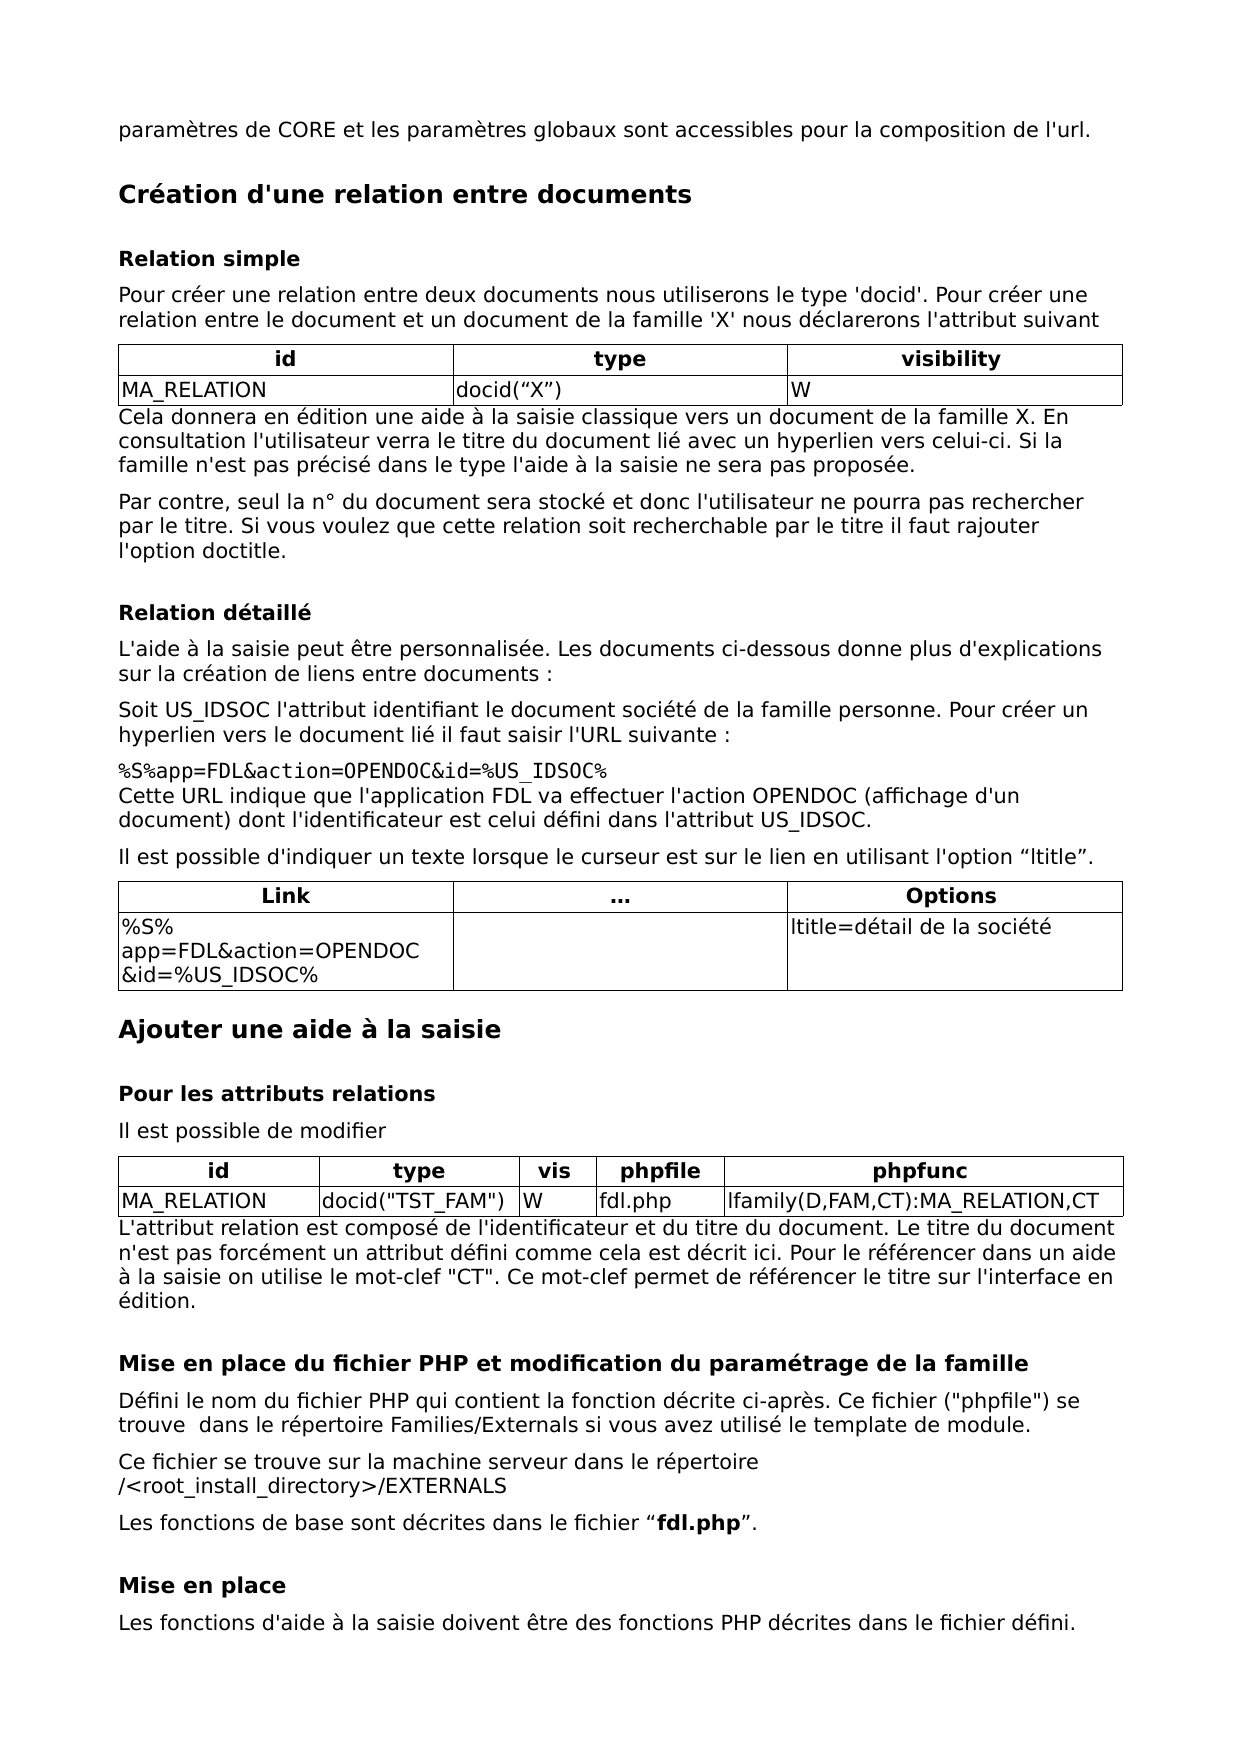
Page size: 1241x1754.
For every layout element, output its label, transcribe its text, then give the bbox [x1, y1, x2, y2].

subtitle Relation simple [118, 247, 1122, 271]
text Il est possible d'indiquer un texte lorsque le curseur est sur le lien en utilisant l'option “ltitle”. [118, 845, 1122, 869]
text paramètres de CORE et les paramètres globaux sont accessibles pour la composition de l'url. [118, 118, 1122, 142]
text Il est possible de modifier [118, 1119, 1122, 1143]
table_header phpfunc [725, 1157, 1123, 1186]
table_cell ltitle=détail de la société [788, 913, 1122, 990]
table_cell W [520, 1187, 596, 1216]
subtitle Pour les attributs relations [118, 1082, 1122, 1106]
subtitle Mise en place du fichier PHP et modification du paramétrage de la famille [118, 1351, 1122, 1376]
table_cell MA_RELATION [119, 1187, 319, 1216]
table_cell fdl.php [597, 1187, 724, 1216]
table_header type [454, 345, 787, 374]
text L'aide à la saisie peut être personnalisée. Les documents ci-dessous donne plus d'explications sur la création de liens entre documents : [118, 637, 1122, 686]
table_cell docid("TST_FAM") [320, 1187, 519, 1216]
subtitle Mise en place [118, 1573, 1122, 1598]
text %S%app=FDL&action=OPENDOC&id=%US_IDSOC% [118, 759, 1122, 784]
text Les fonctions de base sont décrites dans le fichier “fdl.php”. [118, 1511, 1122, 1535]
table_header Link [119, 882, 453, 912]
table_cell W [788, 376, 1122, 405]
table_cell lfamily(D,FAM,CT):MA_RELATION,CT [725, 1187, 1123, 1216]
table_header visibility [788, 345, 1122, 374]
text L'attribut relation est composé de l'identificateur et du titre du document. Le titre du document n'est pas forcément un attribut défini comme cela est décrit ici. Pour le référencer dans un aide à la saisie on utilise le mot-clef "CT". Ce mot-clef permet de référencer le titre sur l'interface en édition. [118, 1217, 1122, 1313]
text Cette URL indique que l'application FDL va effectuer l'action OPENDOC (affichage d'un document) dont l'identificateur est celui défini dans l'attribut US_IDSOC. [118, 784, 1122, 832]
table_cell MA_RELATION [119, 376, 453, 405]
subtitle Création d'une relation entre documents [118, 180, 1122, 209]
text Les fonctions d'aide à la saisie doivent être des fonctions PHP décrites dans le fichier défini. [118, 1611, 1122, 1635]
table_header Options [788, 882, 1122, 912]
subtitle Relation détaillé [118, 601, 1122, 625]
text Cela donnera en édition une aide à la saisie classique vers un document de la famille X. En consultation l'utilisateur verra le titre du document lié avec un hyperlien vers celui-ci. Si la famille n'est pas précisé dans le type l'aide à la saisie ne sera pas proposée. [118, 406, 1122, 478]
text Pour créer une relation entre deux documents nous utiliserons le type 'docid'. Pour créer une relation entre le document et un document de la famille 'X' nous déclarerons l'attribut suivant [118, 283, 1122, 332]
table_header id [119, 1157, 319, 1186]
text Ce fichier se trouve sur la machine serveur dans le répertoire /<root_install_directory>/EXTERNALS [118, 1450, 1122, 1498]
text Par contre, seul la n° du document sera stocké et donc l'utilisateur ne pourra pas rechercher par le titre. Si vous voulez que cette relation soit recherchable par le titre il faut rajouter l'option doctitle. [118, 490, 1122, 563]
table_header id [119, 345, 453, 374]
table_cell %S% app=FDL&action=OPENDOC &id=%US_IDSOC% [119, 913, 453, 990]
table_header vis [520, 1157, 596, 1186]
text Défini le nom du fichier PHP qui contient la fonction décrite ci-après. Ce fichier ("phpfile") se trouve dans le répertoire Families/Externals si vous avez utilisé le template de module. [118, 1389, 1122, 1437]
table_header type [320, 1157, 519, 1186]
table_header phpfile [597, 1157, 724, 1186]
subtitle Ajouter une aide à la saisie [118, 1016, 1122, 1045]
text Soit US_IDSOC l'attribut identifiant le document société de la famille personne. Pour créer un hyperlien vers le document lié il faut saisir l'URL suivante : [118, 698, 1122, 747]
table_cell [454, 913, 787, 990]
table_header … [454, 882, 787, 912]
table_cell docid(“X”) [454, 376, 787, 405]
